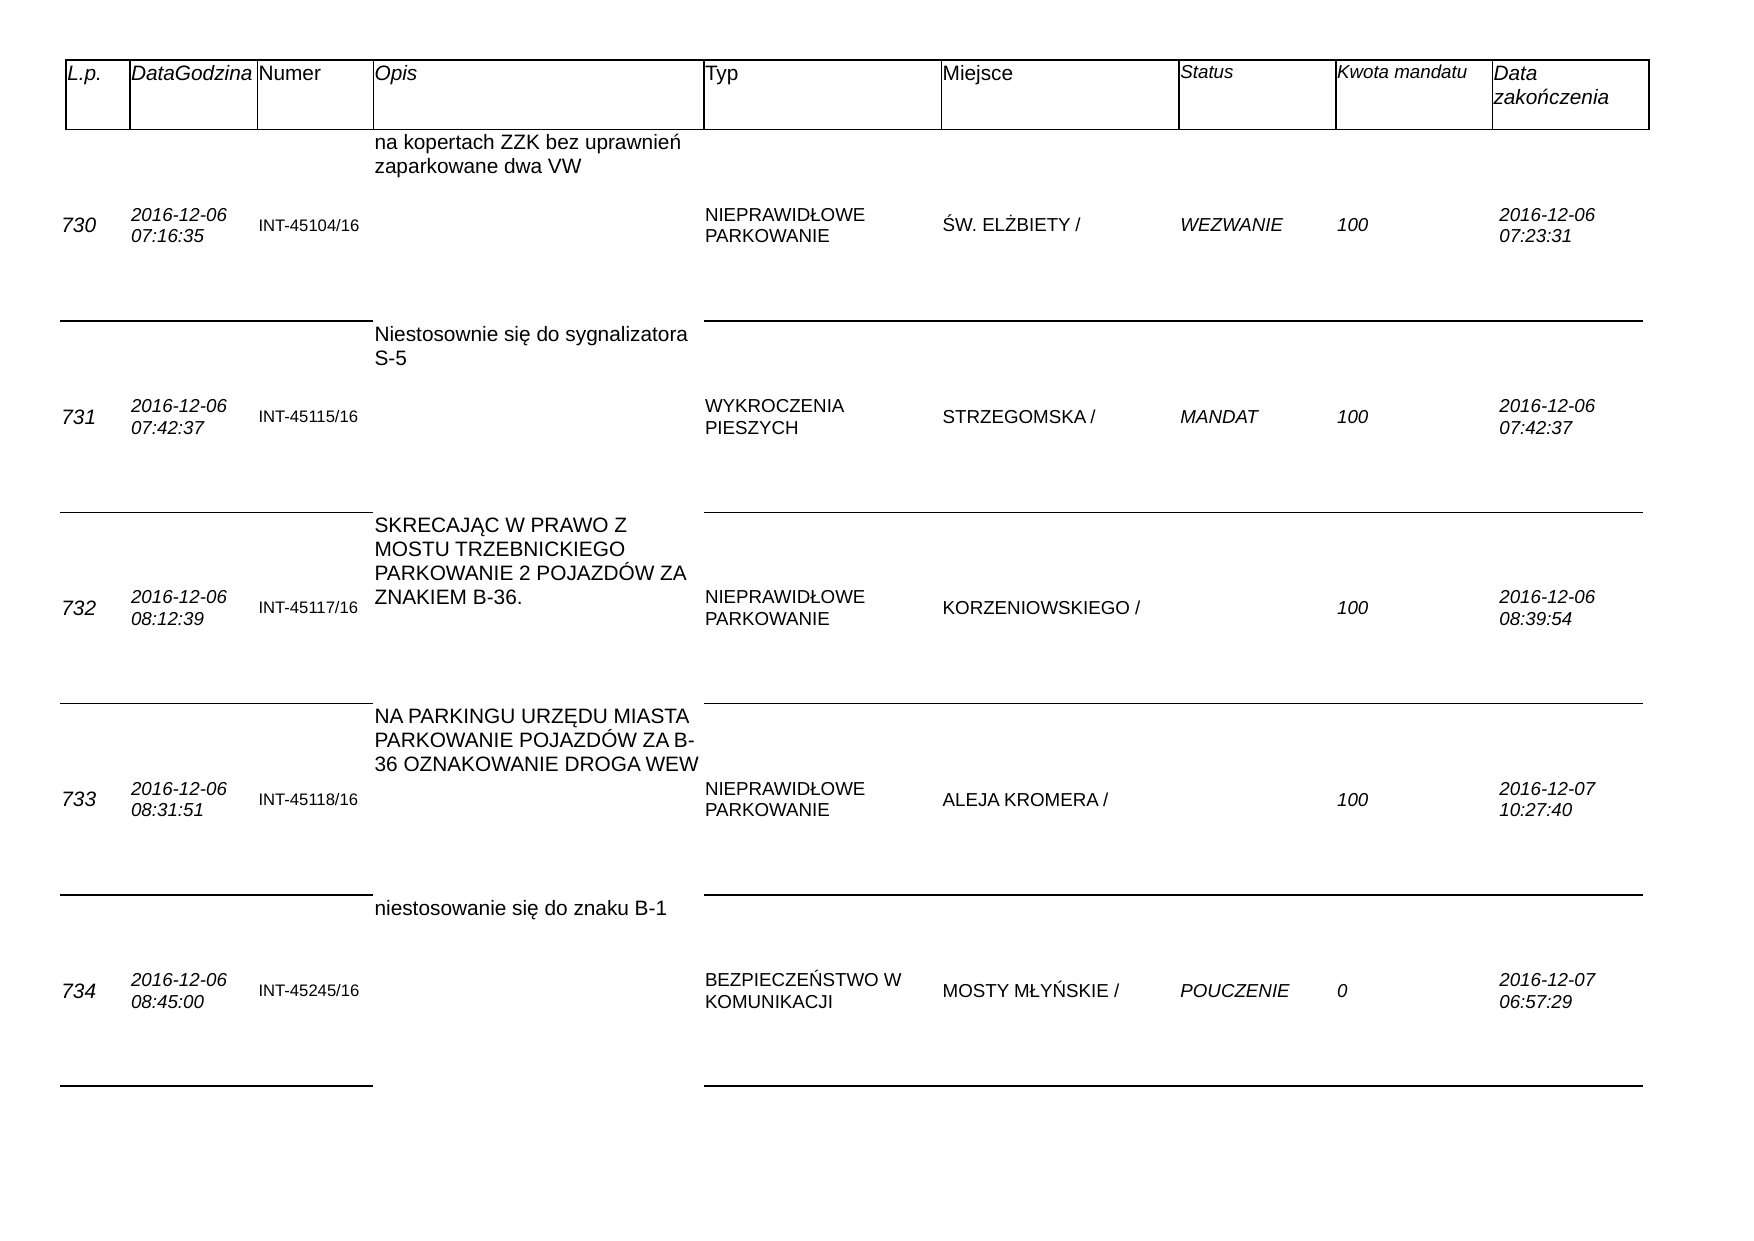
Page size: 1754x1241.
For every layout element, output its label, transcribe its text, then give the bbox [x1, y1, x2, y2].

table_cell 730 [60, 129, 130, 320]
table_cell 2016-12-06 08:39:54 [1498, 513, 1643, 703]
table_cell 2016-12-06 08:31:51 [130, 704, 257, 894]
table_cell INT-45117/16 [257, 513, 373, 703]
table_cell ŚW. ELŻBIETY / [941, 130, 1179, 320]
table_cell [1643, 511, 1649, 703]
table_cell WYKROCZENIA PIESZYCH [704, 322, 941, 511]
table_cell 732 [60, 513, 130, 703]
table_cell 2016-12-06 07:23:31 [1498, 130, 1643, 320]
table_cell 2016-12-07 06:57:29 [1498, 896, 1643, 1085]
table_header Numer [258, 61, 373, 129]
table_cell WEZWANIE [1179, 130, 1336, 320]
table_cell 2016-12-06 07:16:35 [130, 130, 257, 320]
table_header DataGodzina [131, 61, 257, 129]
table_cell NIEPRAWIDŁOWE PARKOWANIE [704, 513, 941, 703]
table_cell 2016-12-06 07:42:37 [1498, 322, 1643, 511]
table_header L.p. [67, 61, 129, 129]
table_header [60, 59, 65, 129]
table_cell MOSTY MŁYŃSKIE / [941, 896, 1179, 1085]
table_cell [1643, 130, 1649, 320]
table_cell ALEJA KROMERA / [941, 704, 1179, 894]
table_header Status [1180, 61, 1335, 129]
table_header Kwota mandatu [1337, 61, 1492, 129]
table_cell INT-45104/16 [257, 130, 373, 320]
table_cell [1643, 320, 1649, 511]
table_cell NIEPRAWIDŁOWE PARKOWANIE [704, 704, 941, 894]
table_cell 2016-12-06 08:12:39 [130, 513, 257, 703]
table_cell na kopertach ZZK bez uprawnień zaparkowane dwa VW [373, 130, 704, 320]
table_cell 734 [60, 896, 130, 1085]
table_header Typ [705, 61, 941, 129]
table_cell niestosowanie się do znaku B-1 [373, 894, 704, 1085]
table_cell INT-45118/16 [257, 704, 373, 894]
table_cell MANDAT [1179, 322, 1336, 511]
table_cell NIEPRAWIDŁOWE PARKOWANIE [704, 130, 941, 320]
table_cell 100 [1336, 322, 1498, 511]
table_cell NA PARKINGU URZĘDU MIASTA PARKOWANIE POJAZDÓW ZA B-36 OZNAKOWANIE DROGA WEW [373, 703, 704, 894]
table_cell STRZEGOMSKA / [941, 322, 1179, 511]
table_header Opis [374, 61, 703, 129]
table_cell 100 [1336, 130, 1498, 320]
table_cell 2016-12-07 10:27:40 [1498, 704, 1643, 894]
table_cell SKRECAJĄC W PRAWO Z MOSTU TRZEBNICKIEGO PARKOWANIE 2 POJAZDÓW ZA ZNAKIEM B-36. [373, 511, 704, 703]
table_cell [1643, 703, 1649, 894]
table_header Miejsce [942, 61, 1178, 129]
table_cell 731 [60, 322, 130, 511]
table_cell 2016-12-06 08:45:00 [130, 896, 257, 1085]
table_cell INT-45245/16 [257, 896, 373, 1085]
table_cell POUCZENIE [1179, 896, 1336, 1085]
table_cell KORZENIOWSKIEGO / [941, 513, 1179, 703]
table_cell 100 [1336, 704, 1498, 894]
table_cell [1643, 894, 1649, 1085]
table_cell 2016-12-06 07:42:37 [130, 322, 257, 511]
table_cell INT-45115/16 [257, 322, 373, 511]
table_cell 100 [1336, 513, 1498, 703]
table_cell [1179, 704, 1336, 894]
table_cell [1179, 513, 1336, 703]
table_cell 733 [60, 704, 130, 894]
table_cell Niestosownie się do sygnalizatora S-5 [373, 320, 704, 511]
table_cell BEZPIECZEŃSTWO W KOMUNIKACJI [704, 896, 941, 1085]
table_cell 0 [1336, 896, 1498, 1085]
table_header Data zakończenia [1493, 61, 1648, 129]
